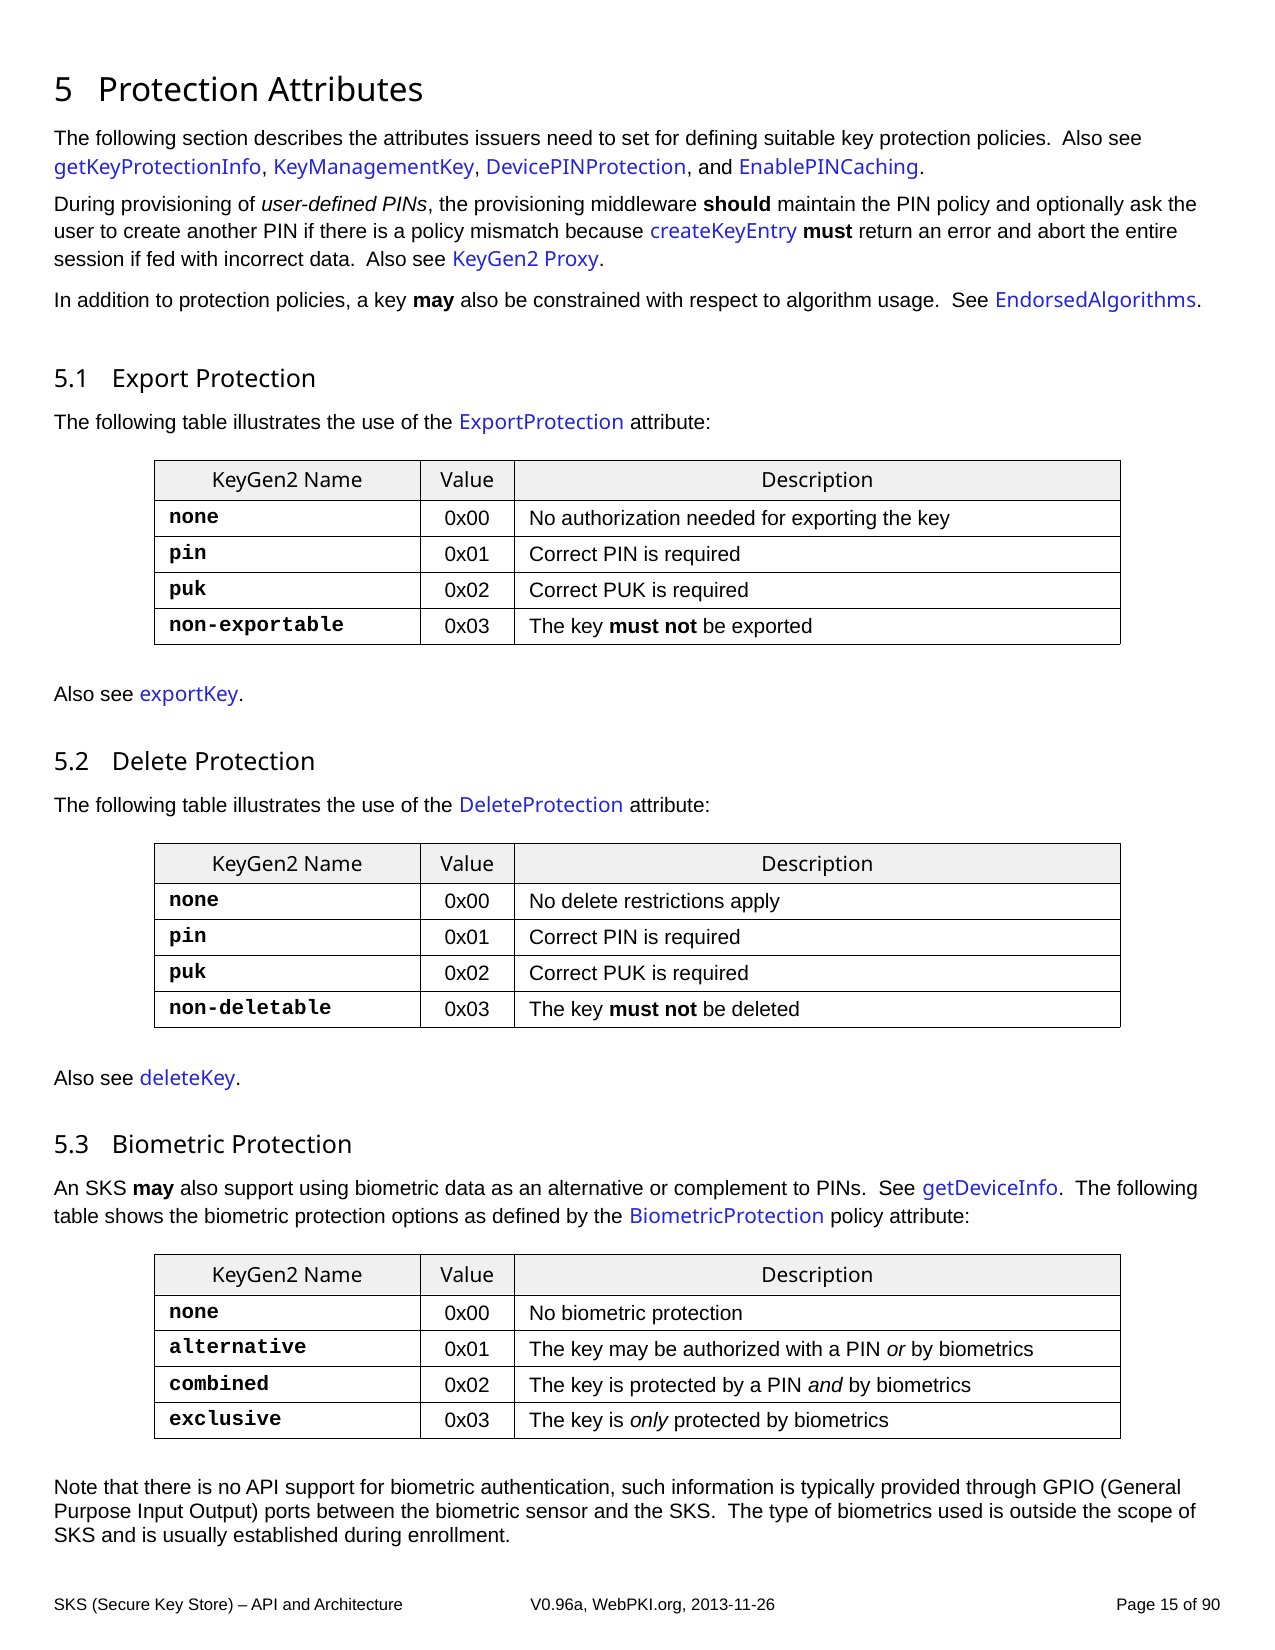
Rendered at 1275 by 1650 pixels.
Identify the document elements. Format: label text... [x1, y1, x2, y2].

table_cell No authorization needed for exporting the key [515, 501, 1120, 536]
table_cell Correct PIN is required [515, 537, 1120, 572]
text In addition to protection policies, a key may also be constrained with respect to algorithm usage. See EndorsedAlgorithms. [54, 285, 1221, 313]
table_cell puk [155, 573, 420, 608]
text An SKS may also support using biometric data as an alternative or complement to PINs. See getDeviceInfo. The following table shows the biometric protection options as defined by the BiometricProtection policy attribute: [54, 1173, 1221, 1254]
table_cell none [155, 884, 420, 919]
table_cell The key is only protected by biometrics [515, 1403, 1120, 1438]
table_cell none [155, 1296, 420, 1330]
table_cell Correct PUK is required [515, 956, 1120, 991]
table_cell 0x00 [421, 501, 514, 536]
table_cell 0x03 [421, 992, 514, 1027]
table_cell 0x03 [421, 1403, 514, 1438]
text During provisioning of user-defined PINs, the provisioning middleware should maintain the PIN policy and optionally ask the user to create another PIN if there is a policy mismatch because createKeyEntry must return an error and abort the entire session if fed with incorrect data. Also see KeyGen2 Proxy. [54, 192, 1221, 273]
table_cell 0x01 [421, 920, 514, 955]
table_cell The key is protected by a PIN and by biometrics [515, 1367, 1120, 1402]
subtitle Biometric Protection [54, 1127, 1221, 1161]
text The following table illustrates the use of the DeleteProtection attribute: [54, 790, 1221, 819]
table_cell No biometric protection [515, 1296, 1120, 1330]
table_header KeyGen2 Name [155, 461, 420, 500]
subtitle Protection Attributes [54, 66, 1221, 111]
table_header Description [515, 844, 1120, 883]
table_cell Correct PUK is required [515, 573, 1120, 608]
table_header Value [421, 844, 514, 883]
text The following table illustrates the use of the ExportProtection attribute: [54, 407, 1221, 459]
table_cell none [155, 501, 420, 536]
table_cell alternative [155, 1331, 420, 1366]
table_cell non-exportable [155, 609, 420, 644]
table_header Description [515, 1255, 1120, 1294]
table_cell 0x02 [421, 573, 514, 608]
text Also see deleteKey. [54, 1063, 1221, 1091]
table_cell 0x01 [421, 537, 514, 572]
table_cell 0x02 [421, 956, 514, 991]
table_cell puk [155, 956, 420, 991]
text The following section describes the attributes issuers need to set for defining suitable key protection policies. Also see getKeyProtectionInfo, KeyManagementKey, DevicePINProtection, and EnablePINCaching. [54, 123, 1221, 180]
table_cell No delete restrictions apply [515, 884, 1120, 919]
table_cell 0x01 [421, 1331, 514, 1366]
table_cell combined [155, 1367, 420, 1402]
table_cell 0x02 [421, 1367, 514, 1402]
text Also see exportKey. [54, 679, 1221, 708]
table_header Description [515, 461, 1120, 500]
table_cell pin [155, 920, 420, 955]
table_header KeyGen2 Name [155, 844, 420, 883]
table_cell Correct PIN is required [515, 920, 1120, 955]
table_cell 0x00 [421, 1296, 514, 1330]
table_cell non-deletable [155, 992, 420, 1027]
subtitle Delete Protection [54, 744, 1221, 778]
table_cell 0x00 [421, 884, 514, 919]
table_header Value [421, 1255, 514, 1294]
table_cell The key must not be exported [515, 609, 1120, 644]
table_header Value [421, 461, 514, 500]
table_cell The key may be authorized with a PIN or by biometrics [515, 1331, 1120, 1366]
table_cell The key must not be deleted [515, 992, 1120, 1027]
subtitle Export Protection [54, 361, 1221, 395]
table_header KeyGen2 Name [155, 1255, 420, 1294]
table_cell 0x03 [421, 609, 514, 644]
table_cell pin [155, 537, 420, 572]
text Note that there is no API support for biometric authentication, such information is typically provided through GPIO (General Purpose Input Output) ports between the biometric sensor and the SKS. The type of biometrics used is outside the scope of SKS and is usually established during enrollment. [54, 1475, 1221, 1547]
table_cell exclusive [155, 1403, 420, 1438]
